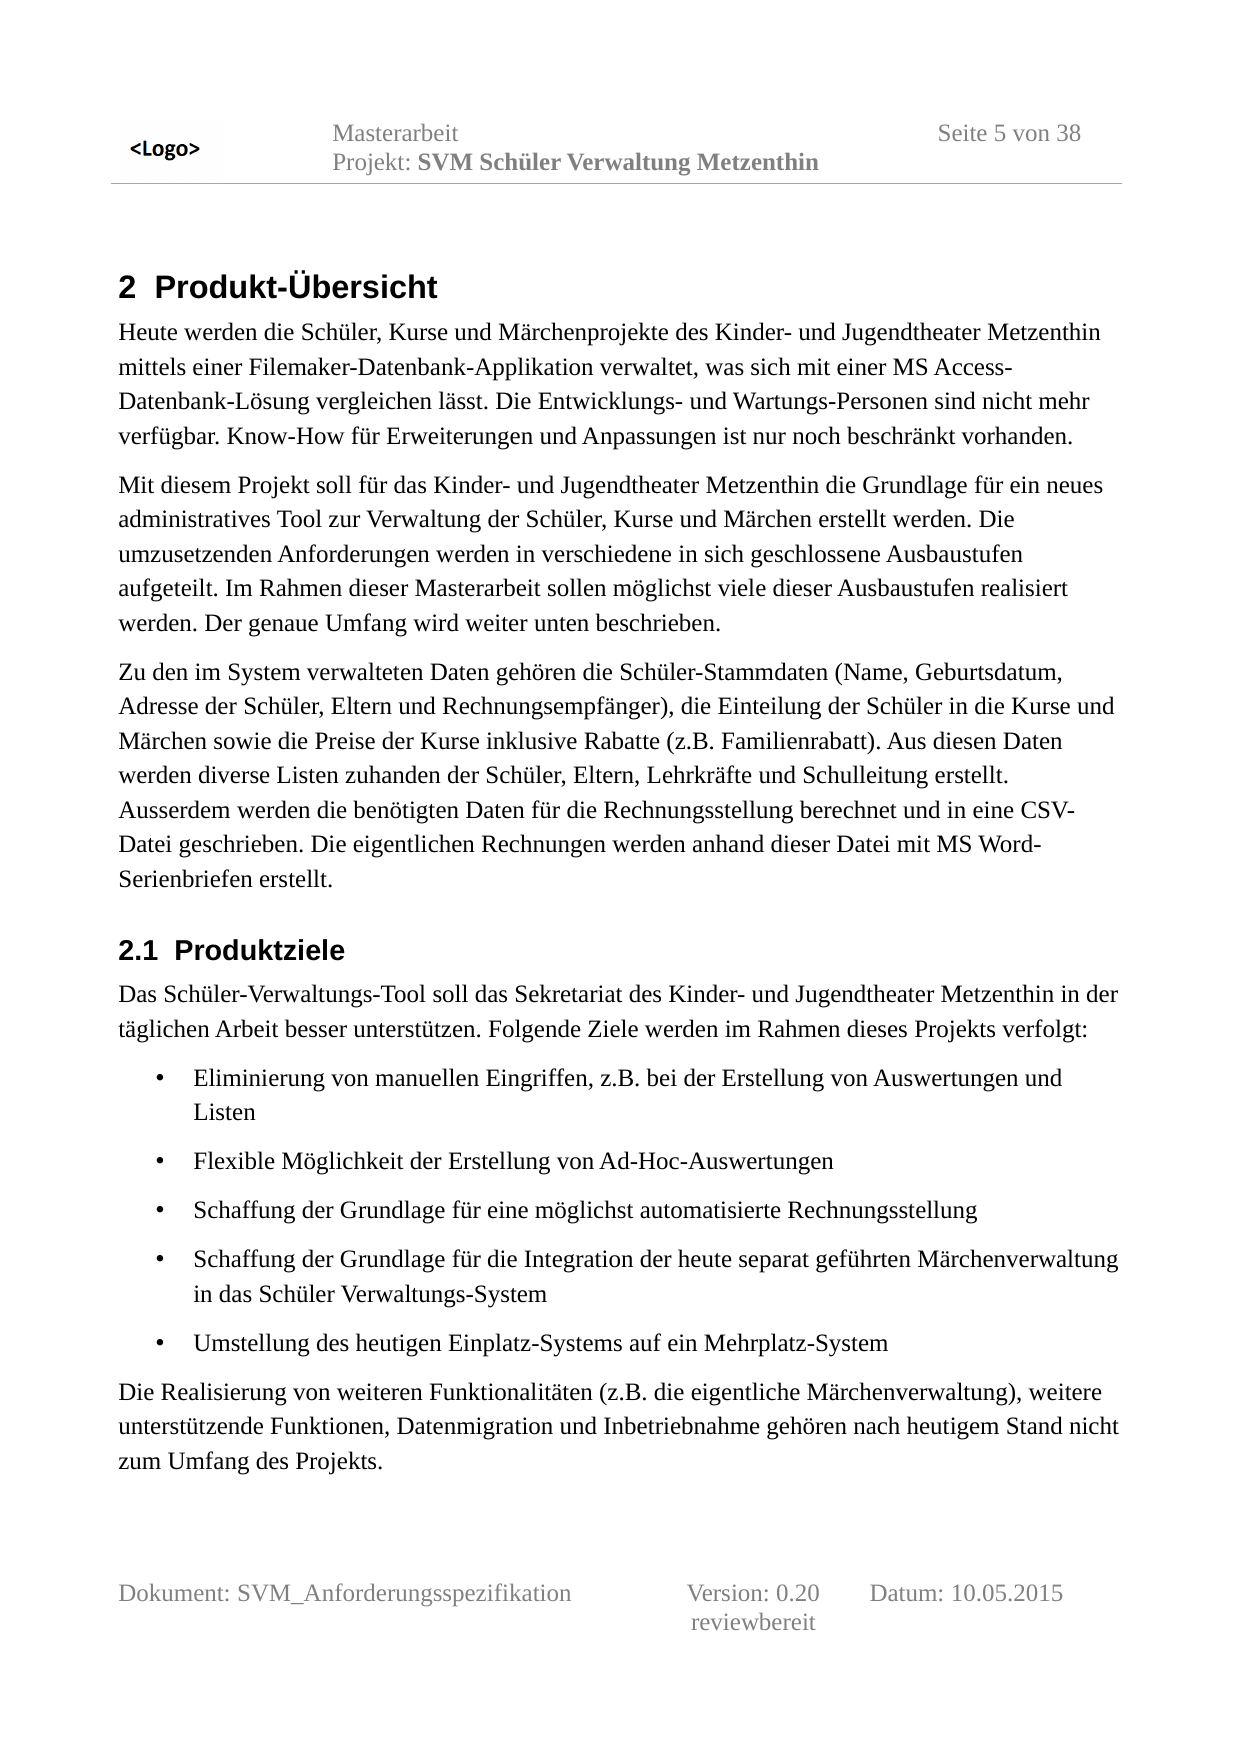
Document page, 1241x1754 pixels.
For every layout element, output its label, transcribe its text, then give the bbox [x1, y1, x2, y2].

subtitle Produktziele [118, 934, 1122, 967]
picture [118, 118, 224, 183]
list Schaffung der Grundlage für die Integration der heute separat geführten Märchenverwaltung in das Schüler Verwaltungs-System [156, 1244, 1122, 1308]
list Schaffung der Grundlage für eine möglichst automatisierte Rechnungsstellung [156, 1195, 1122, 1224]
subtitle Produkt-Übersicht [118, 267, 1122, 305]
text Heute werden die Schüler, Kurse und Märchenprojekte des Kinder- und Jugendtheater Metzenthin mittels einer Filemaker-Datenbank-Applikation verwaltet, was sich mit einer MS Access-Datenbank-Lösung vergleichen lässt. Die Entwicklungs- und Wartungs-Personen sind nicht mehr verfügbar. Know-How für Erweiterungen und Anpassungen ist nur noch beschränkt vorhanden. [118, 317, 1122, 449]
text Die Realisierung von weiteren Funktionalitäten (z.B. die eigentliche Märchenverwaltung), weitere unterstützende Funktionen, Datenmigration und Inbetriebnahme gehören nach heutigem Stand nicht zum Umfang des Projekts. [118, 1377, 1122, 1475]
text Das Schüler-Verwaltungs-Tool soll das Sekretariat des Kinder- und Jugendtheater Metzenthin in der täglichen Arbeit besser unterstützen. Folgende Ziele werden im Rahmen dieses Projekts verfolgt: [118, 979, 1122, 1042]
text Mit diesem Projekt soll für das Kinder- und Jugendtheater Metzenthin die Grundlage für ein neues administratives Tool zur Verwaltung der Schüler, Kurse und Märchen erstellt werden. Die umzusetzenden Anforderungen werden in verschiedene in sich geschlossene Ausbaustufen aufgeteilt. Im Rahmen dieser Masterarbeit sollen möglichst viele dieser Ausbaustufen realisiert werden. Der genaue Umfang wird weiter unten beschrieben. [118, 470, 1122, 637]
text Zu den im System verwalteten Daten gehören die Schüler-Stammdaten (Name, Geburtsdatum, Adresse der Schüler, Eltern und Rechnungsempfänger), die Einteilung der Schüler in die Kurse und Märchen sowie die Preise der Kurse inklusive Rabatte (z.B. Familienrabatt). Aus diesen Daten werden diverse Listen zuhanden der Schüler, Eltern, Lehrkräfte und Schulleitung erstellt. Ausserdem werden die benötigten Daten für die Rechnungsstellung berechnet und in eine CSV-Datei geschrieben. Die eigentlichen Rechnungen werden anhand dieser Datei mit MS Word-Serienbriefen erstellt. [118, 657, 1122, 892]
list Flexible Möglichkeit der Erstellung von Ad-Hoc-Auswertungen [156, 1146, 1122, 1175]
list Umstellung des heutigen Einplatz-Systems auf ein Mehrplatz-System [156, 1328, 1122, 1357]
list Eliminierung von manuellen Eingriffen, z.B. bei der Erstellung von Auswertungen und Listen [156, 1063, 1122, 1126]
